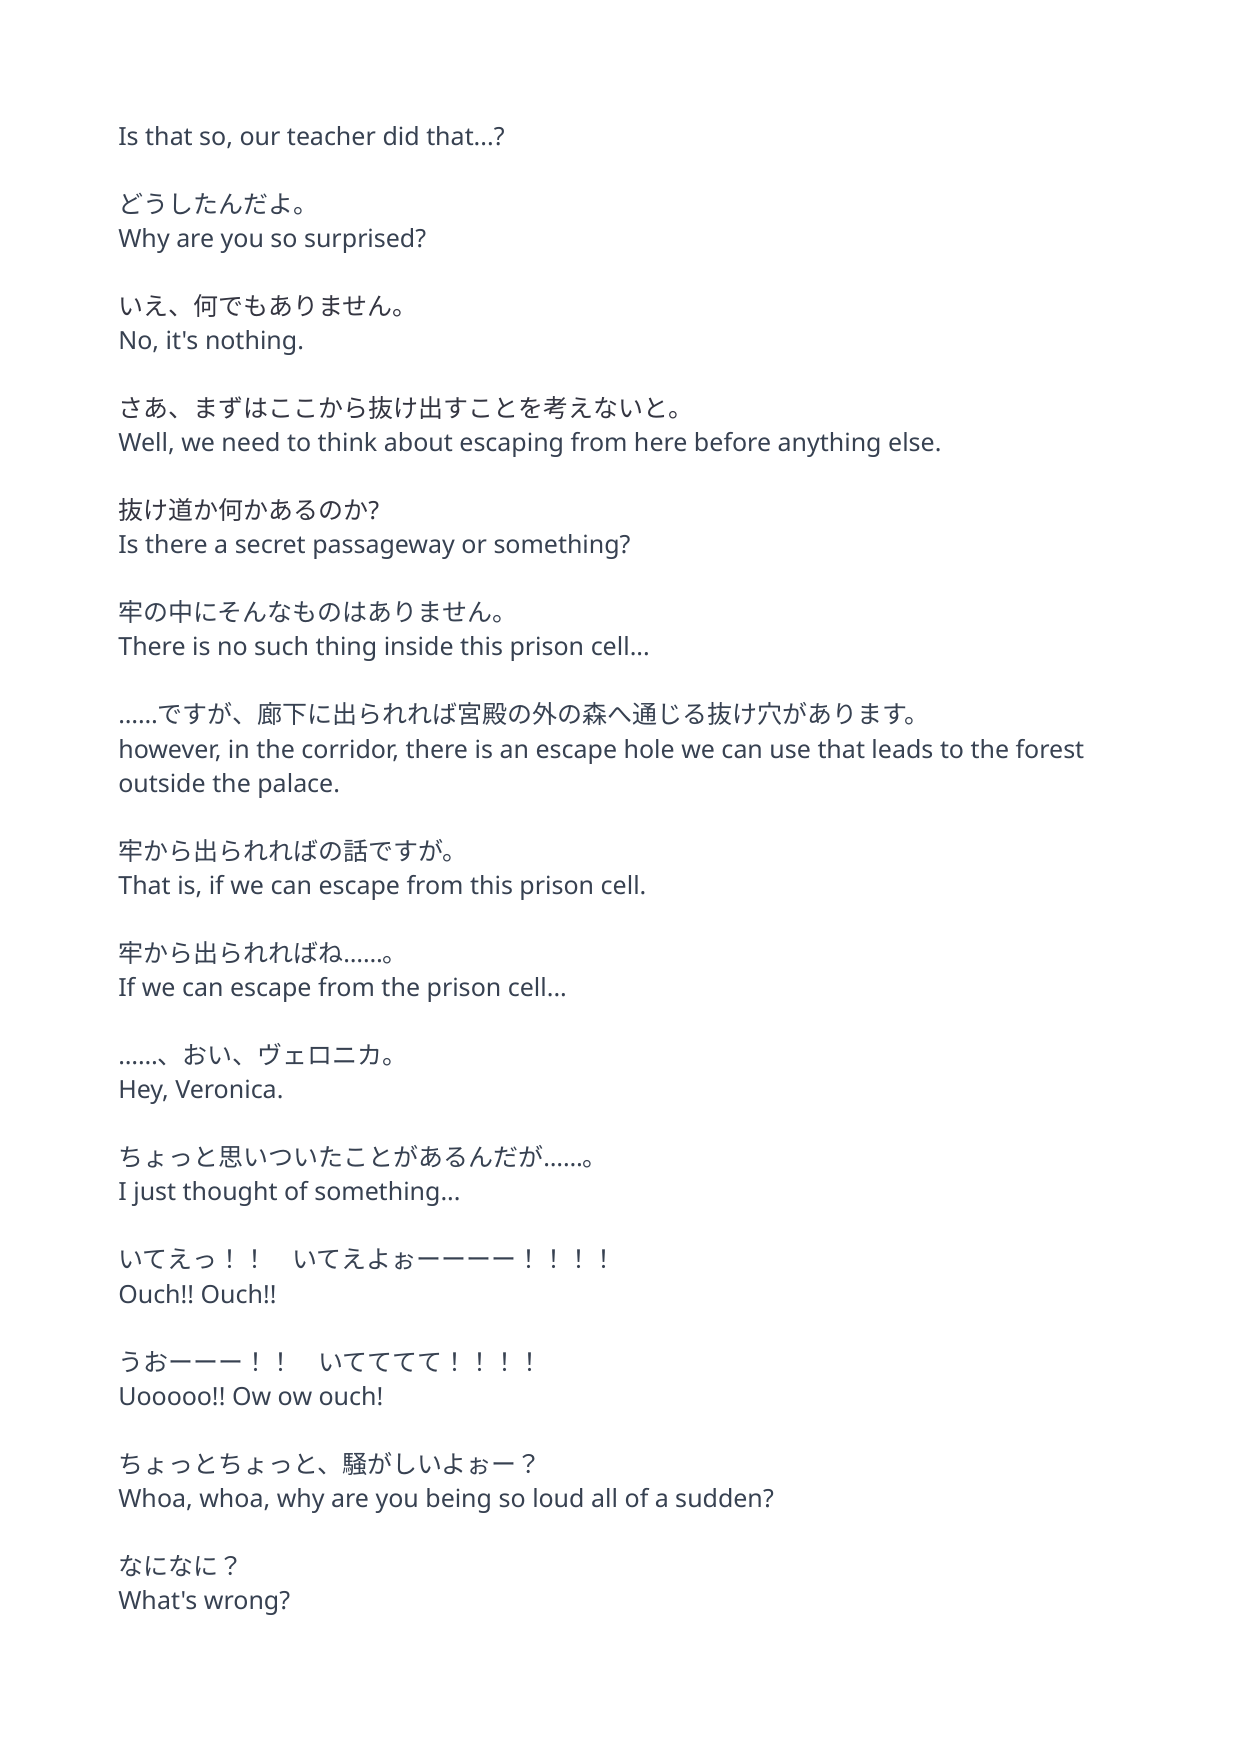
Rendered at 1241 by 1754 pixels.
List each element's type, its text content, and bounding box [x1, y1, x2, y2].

text ちょっとちょっと、騒がしいよぉー？ [118, 1447, 1122, 1481]
text Uooooo!! Ow ow ouch! [118, 1378, 1122, 1412]
text いえ、何でもありません。 [118, 288, 1122, 322]
text いてえっ！！ いてえよぉーーーー！！！！ [118, 1242, 1122, 1276]
text There is no such thing inside this prison cell... [118, 629, 1122, 663]
text Ouch!! Ouch!! [118, 1276, 1122, 1310]
text Hey, Veronica. [118, 1072, 1122, 1106]
text That is, if we can escape from this prison cell. [118, 867, 1122, 902]
text Whoa, whoa, why are you being so loud all of a sudden? [118, 1481, 1122, 1515]
text ……、おい、ヴェロニカ。 [118, 1038, 1122, 1072]
text ちょっと思いついたことがあるんだが……。 [118, 1140, 1122, 1174]
text What's wrong? [118, 1583, 1122, 1617]
text Is there a secret passageway or something? [118, 527, 1122, 561]
text さあ、まずはここから抜け出すことを考えないと。 [118, 391, 1122, 425]
text No, it's nothing. [118, 322, 1122, 357]
text 牢の中にそんなものはありません。 [118, 595, 1122, 629]
text 牢から出られればね……。 [118, 936, 1122, 970]
text Is that so, our teacher did that...? [118, 118, 1122, 152]
text I just thought of something... [118, 1174, 1122, 1208]
text If we can escape from the prison cell... [118, 970, 1122, 1004]
text 牢から出られればの話ですが。 [118, 833, 1122, 867]
text Why are you so surprised? [118, 220, 1122, 254]
text however, in the corridor, there is an escape hole we can use that leads to the forest outside the palace. [118, 731, 1122, 799]
text 抜け道か何かあるのか? [118, 493, 1122, 527]
text うおーーー！！ いてててて！！！！ [118, 1344, 1122, 1378]
text なになに？ [118, 1549, 1122, 1583]
text Well, we need to think about escaping from here before anything else. [118, 425, 1122, 459]
text ……ですが、廊下に出られれば宮殿の外の森へ通じる抜け穴があります。 [118, 697, 1122, 731]
text どうしたんだよ。 [118, 186, 1122, 220]
